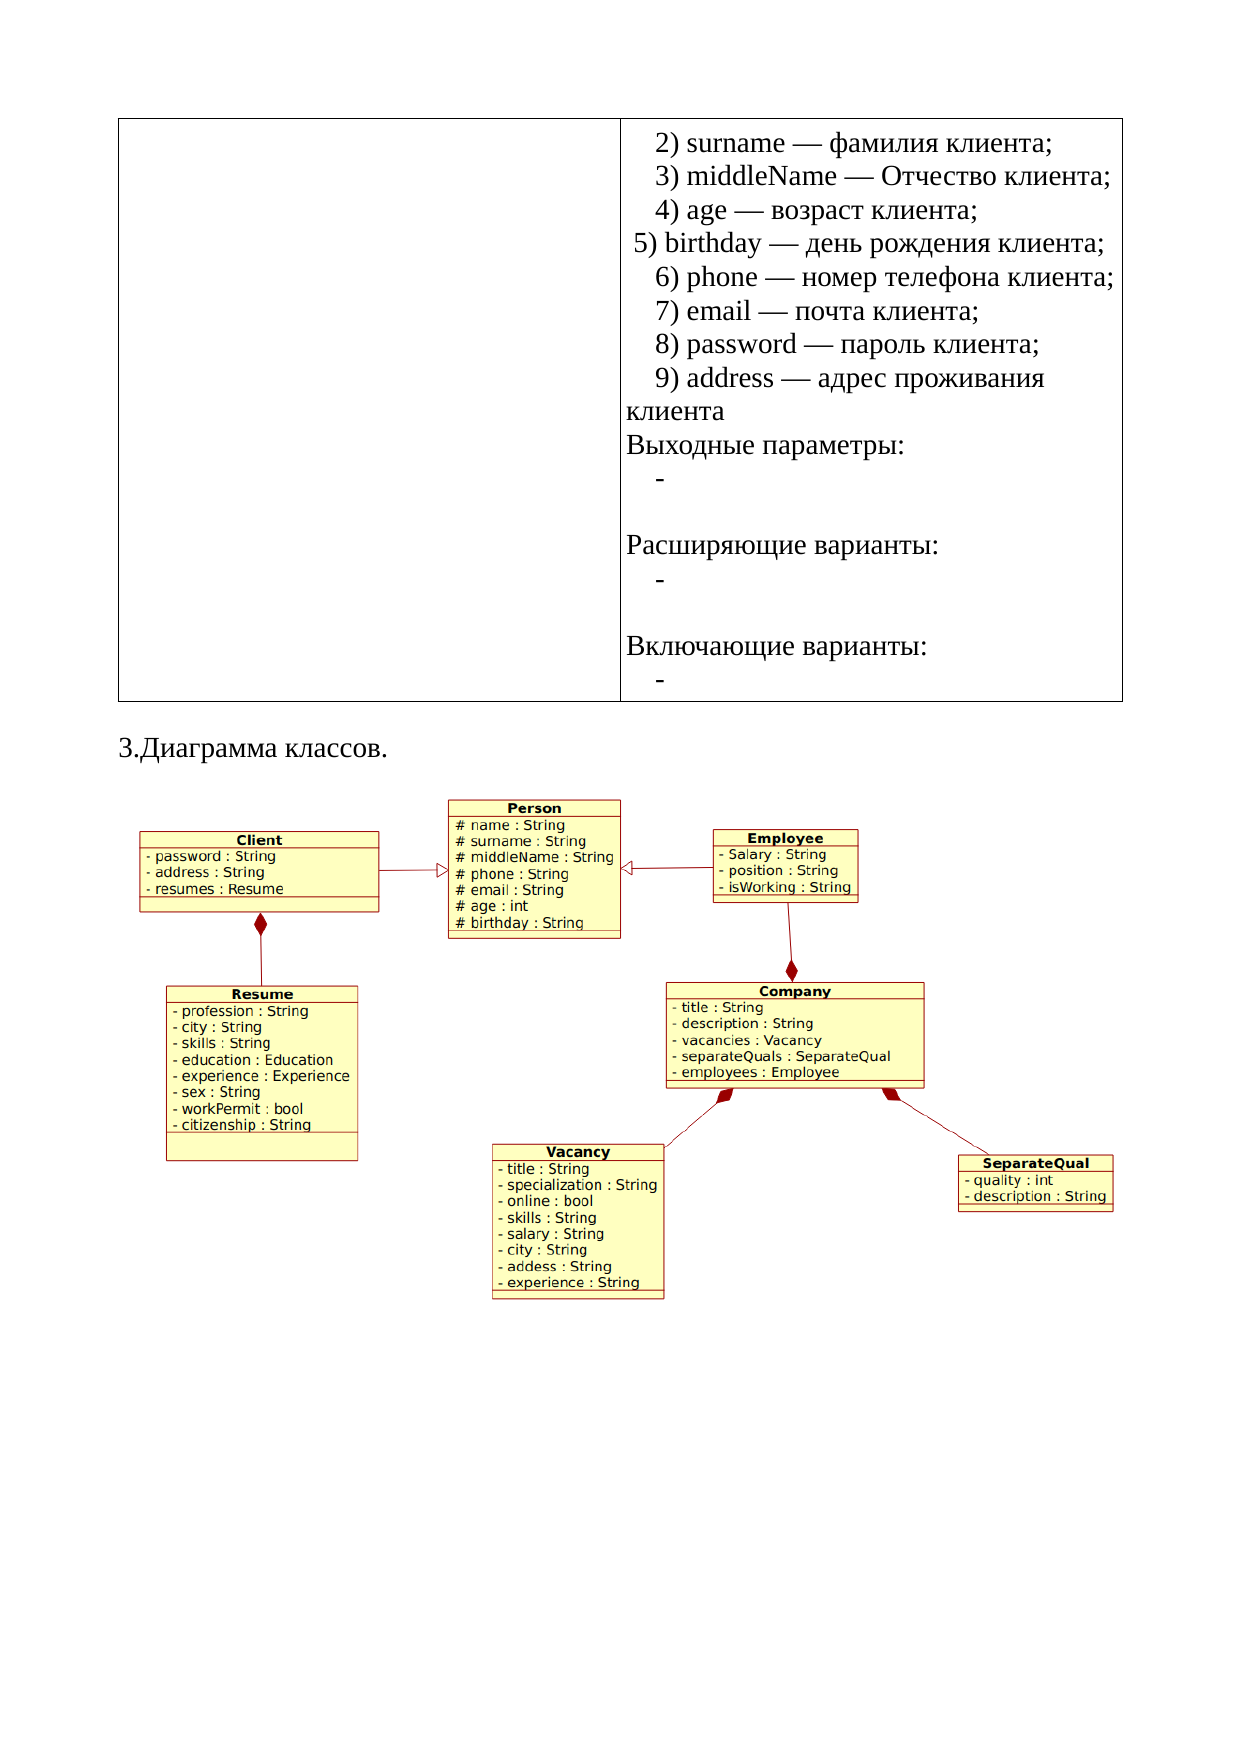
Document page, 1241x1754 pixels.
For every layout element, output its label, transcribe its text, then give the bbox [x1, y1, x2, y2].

picture [118, 792, 1123, 1332]
table_cell 2) surname — фамилия клиента; 3) middleName — Отчество клиента; 4) age — возраст клиента; 5) birthday — день рождения клиента; 6) phone — номер телефона клиента; 7) email — почта клиента; 8) password — пароль клиента; 9) address — адрес проживания клиента Выходные параметры: - Расширяющие варианты: - Включающие варианты: - [621, 119, 1122, 701]
table_cell [119, 119, 620, 701]
text 3.Диаграмма классов. [118, 731, 1122, 764]
